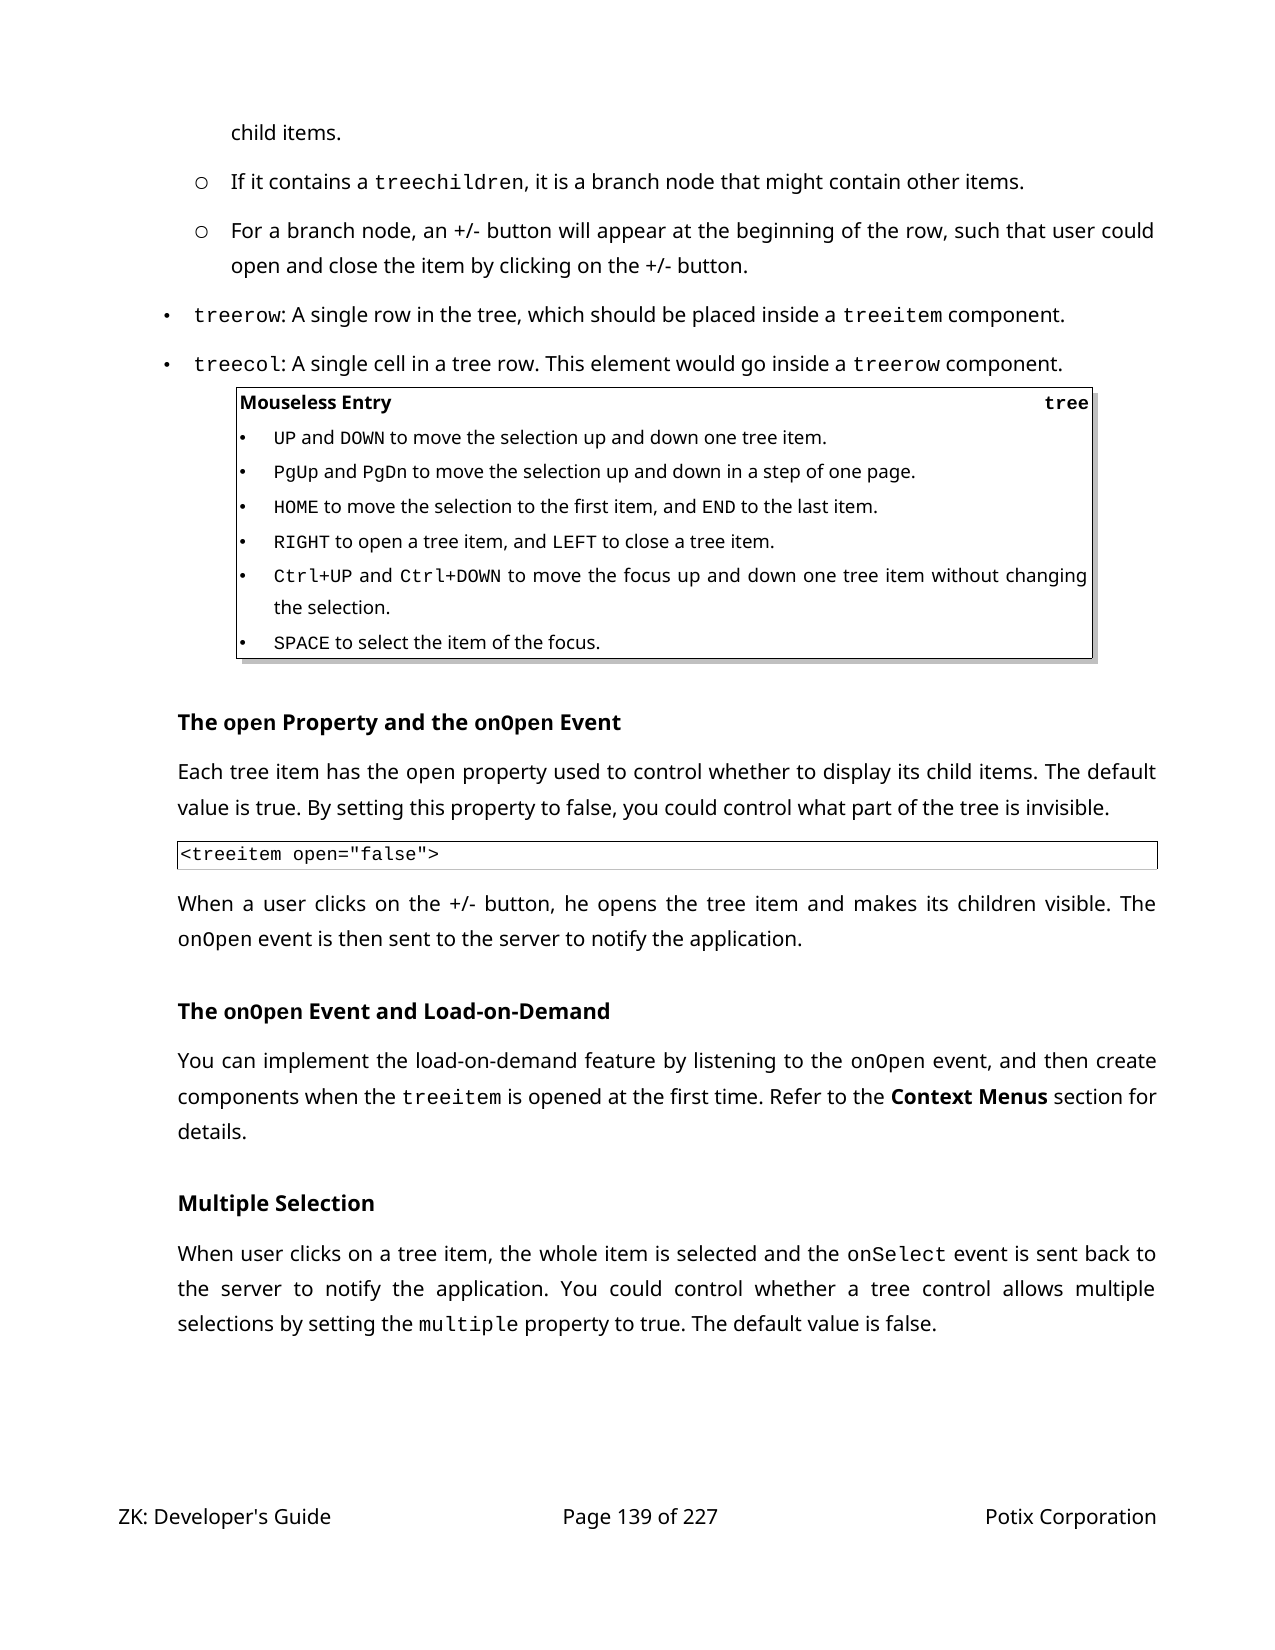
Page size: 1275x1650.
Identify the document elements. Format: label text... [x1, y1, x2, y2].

list PgUp and PgDn to move the selection up and down in a step of one page. [237, 456, 1092, 485]
list child items. [193, 118, 1157, 146]
list UP and DOWN to move the selection up and down one tree item. [237, 421, 1092, 450]
list If it contains a treechildren, it is a branch node that might contain other items. [193, 167, 1157, 196]
text Mouseless Entry tree [237, 388, 1092, 416]
text When user clicks on a tree item, the whole item is selected and the onSelect event is sent back to the server to notify the application. You could control whether a tree control allows multiple selections by setting the multiple property to true. The default value is false. [177, 1239, 1157, 1338]
text <treeitem open="false"> [178, 842, 1157, 869]
text You can implement the load-on-demand feature by listening to the onOpen event, and then create components when the treeitem is opened at the first time. Refer to the Context Menus section for details. [177, 1046, 1157, 1146]
text When a user clicks on the +/- button, he opens the tree item and makes its children visible. The onOpen event is then sent to the server to notify the application. [177, 889, 1157, 953]
list For a branch node, an +/- button will appear at the beginning of the row, such that user could open and close the item by clicking on the +/- button. [193, 216, 1157, 279]
subtitle The open Property and the onOpen Event [177, 706, 1157, 736]
list SPACE to select the item of the focus. [237, 626, 1092, 658]
list treecol: A single cell in a tree row. This element would go inside a treerow component. [164, 349, 1157, 378]
subtitle The onOpen Event and Load-on-Demand [177, 996, 1157, 1026]
text Each tree item has the open property used to control whether to display its child items. The default value is true. By setting this property to false, you could control what part of the tree is invisible. [177, 757, 1157, 821]
list RIGHT to open a tree item, and LEFT to close a tree item. [237, 525, 1092, 554]
list treerow: A single row in the tree, which should be placed inside a treeitem component. [164, 300, 1157, 329]
list Ctrl+UP and Ctrl+DOWN to move the focus up and down one tree item without changing the selection. [237, 560, 1092, 620]
subtitle Multiple Selection [177, 1188, 1157, 1218]
list HOME to move the selection to the first item, and END to the last item. [237, 491, 1092, 519]
